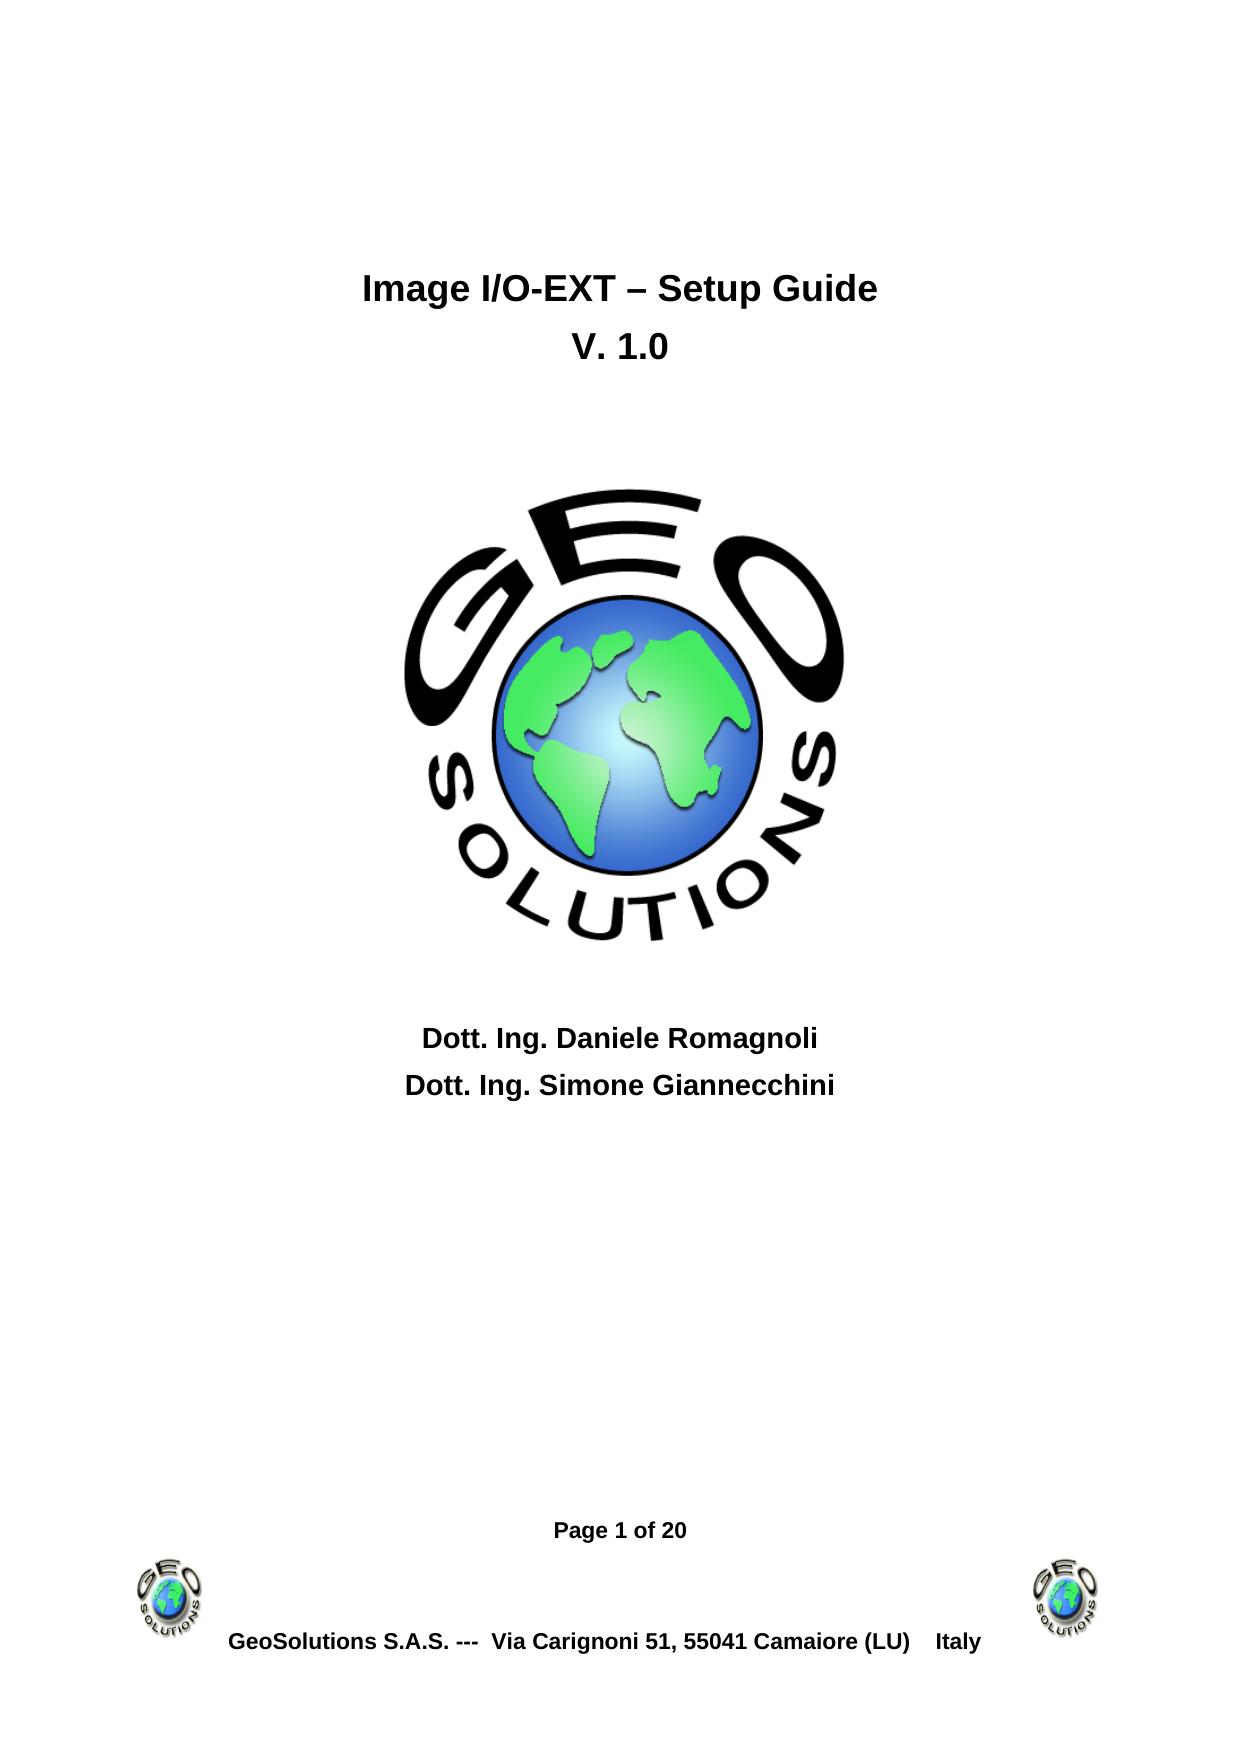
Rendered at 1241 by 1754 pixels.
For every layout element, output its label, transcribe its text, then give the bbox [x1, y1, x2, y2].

picture [1030, 1552, 1101, 1641]
text Dott. Ing. Simone Giannecchini [118, 1069, 1122, 1102]
text V. 1.0 [118, 325, 1122, 367]
picture [384, 471, 856, 959]
text Dott. Ing. Daniele Romagnoli [118, 1022, 1122, 1054]
text Image I/O-EXT – Setup Guide [118, 267, 1122, 309]
picture [134, 1552, 205, 1641]
